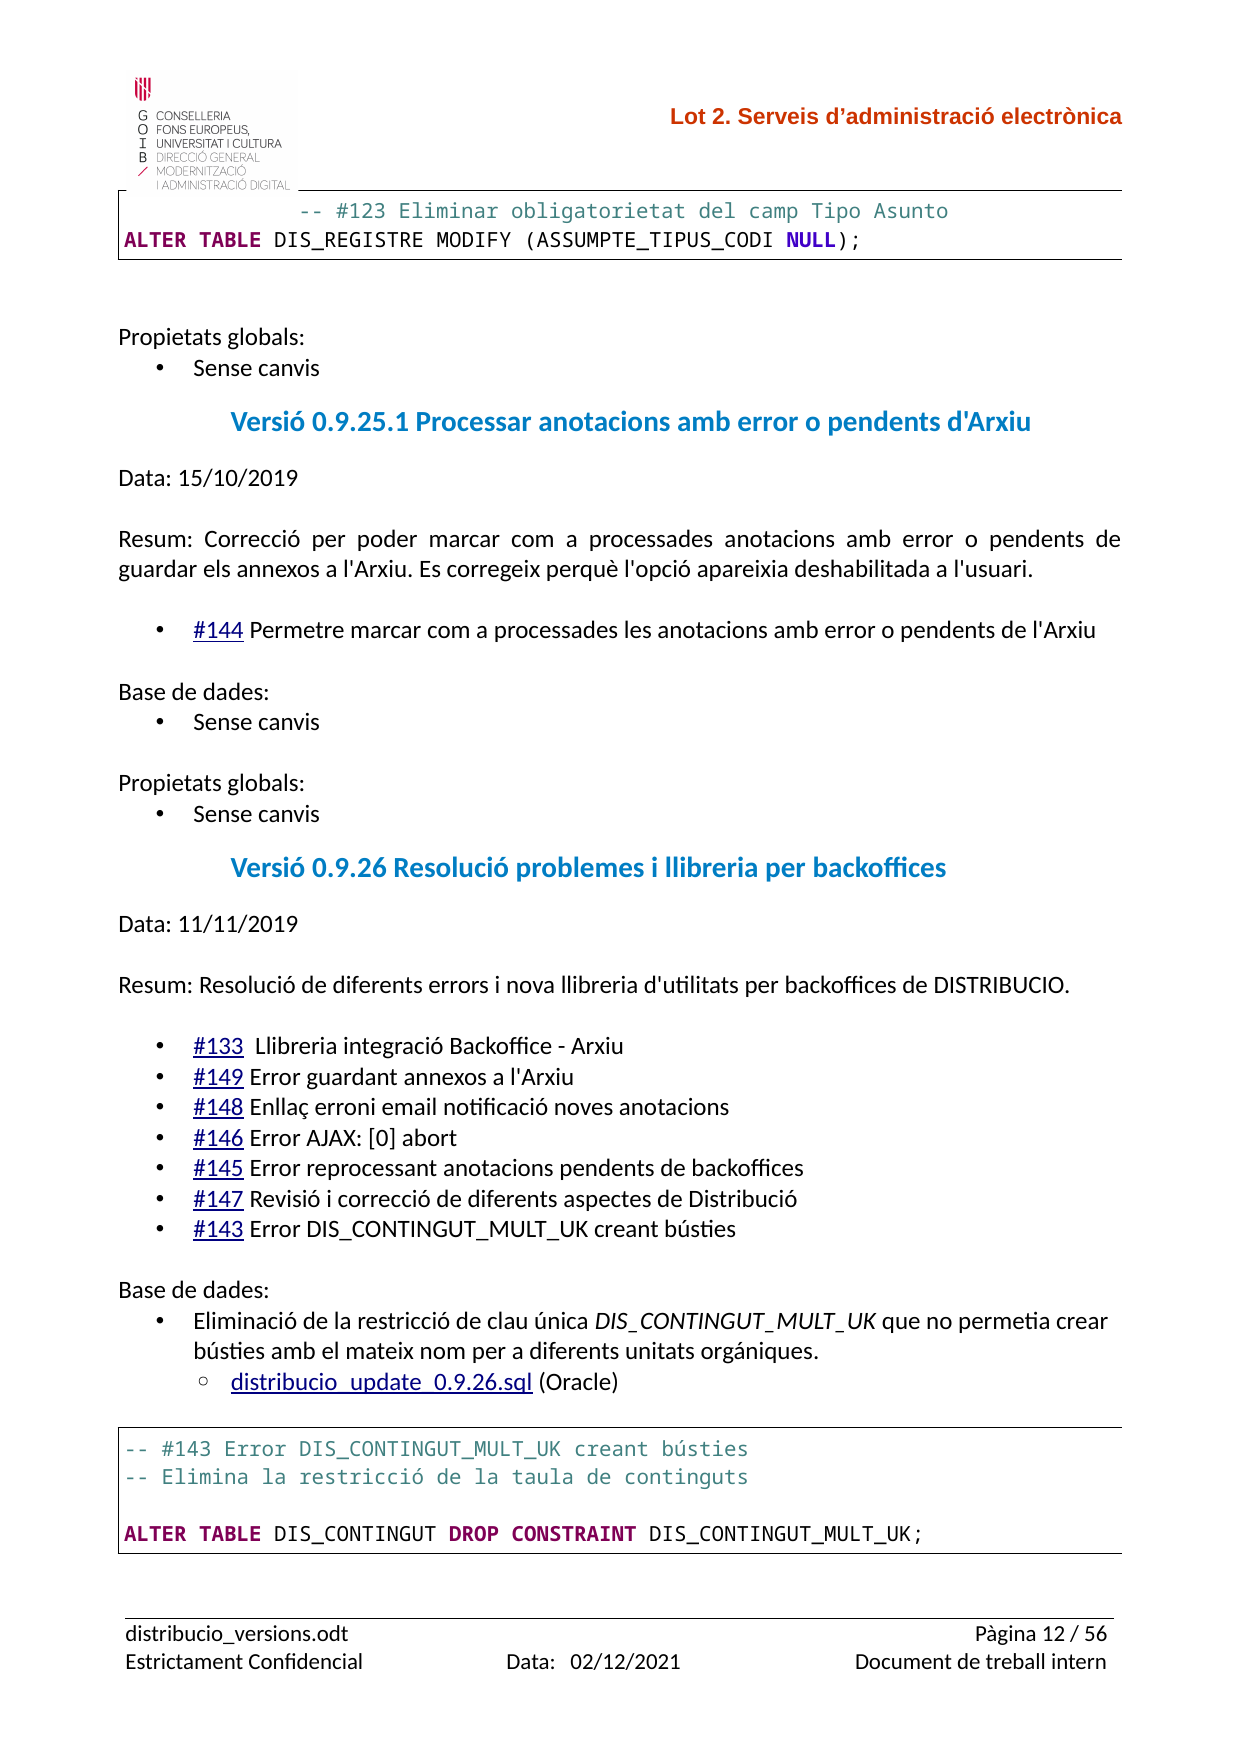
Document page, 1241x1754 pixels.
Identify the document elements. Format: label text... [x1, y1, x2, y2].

list #146 Error AJAX: [0] abort [156, 1122, 1122, 1152]
text Data: 15/10/2019 [118, 462, 1122, 493]
list Sense canvis [156, 798, 1122, 828]
list #145 Error reprocessant anotacions pendents de backoffices [156, 1152, 1122, 1183]
list #149 Error guardant annexos a l'Arxiu [156, 1061, 1122, 1091]
text Resum: Resolució de diferents errors i nova llibreria d'utilitats per backoffices de DISTRIBUCIO. [118, 969, 1122, 1000]
list Sense canvis [156, 706, 1122, 737]
text Data: 11/11/2019 [118, 908, 1122, 939]
table_header -- #143 Error DIS_CONTINGUT_MULT_UK creant bústies -- Elimina la restricció de la taula de continguts ALTER TABLE DIS_CONTINGUT DROP CONSTRAINT DIS_CONTINGUT_MULT_UK; [119, 1428, 1122, 1553]
table_header -- #123 Eliminar obligatorietat del camp Tipo Asunto ALTER TABLE DIS_REGISTRE MODIFY (ASSUMPTE_TIPUS_CODI NULL); [119, 191, 1122, 259]
list distribucio_update_0.9.26.sql (Oracle) [193, 1366, 1122, 1397]
list Sense canvis [156, 352, 1122, 382]
text Propietats globals: [118, 321, 1122, 352]
list #148 Enllaç erroni email notificació noves anotacions [156, 1091, 1122, 1122]
subtitle Versió 0.9.26 Resolució problemes i llibreria per backoffices [153, 849, 1122, 884]
list #147 Revisió i correcció de diferents aspectes de Distribució [156, 1183, 1122, 1213]
list #143 Error DIS_CONTINGUT_MULT_UK creant bústies [156, 1213, 1122, 1244]
picture [126, 70, 299, 197]
text Propietats globals: [118, 767, 1122, 798]
text Resum: Correcció per poder marcar com a processades anotacions amb error o pendents de guardar els annexos a l'Arxiu. Es corregeix perquè l'opció apareixia deshabilitada a l'usuari. [118, 523, 1122, 584]
list #133 Llibreria integració Backoffice - Arxiu [156, 1030, 1122, 1061]
list #144 Permetre marcar com a processades les anotacions amb error o pendents de l'Arxiu [156, 615, 1122, 645]
text Base de dades: [118, 1274, 1122, 1305]
subtitle Versió 0.9.25.1 Processar anotacions amb error o pendents d'Arxiu [153, 403, 1122, 438]
list Eliminació de la restricció de clau única DIS_CONTINGUT_MULT_UK que no permetia crear bústies amb el mateix nom per a diferents unitats orgániques. [156, 1305, 1122, 1366]
text Base de dades: [118, 676, 1122, 706]
